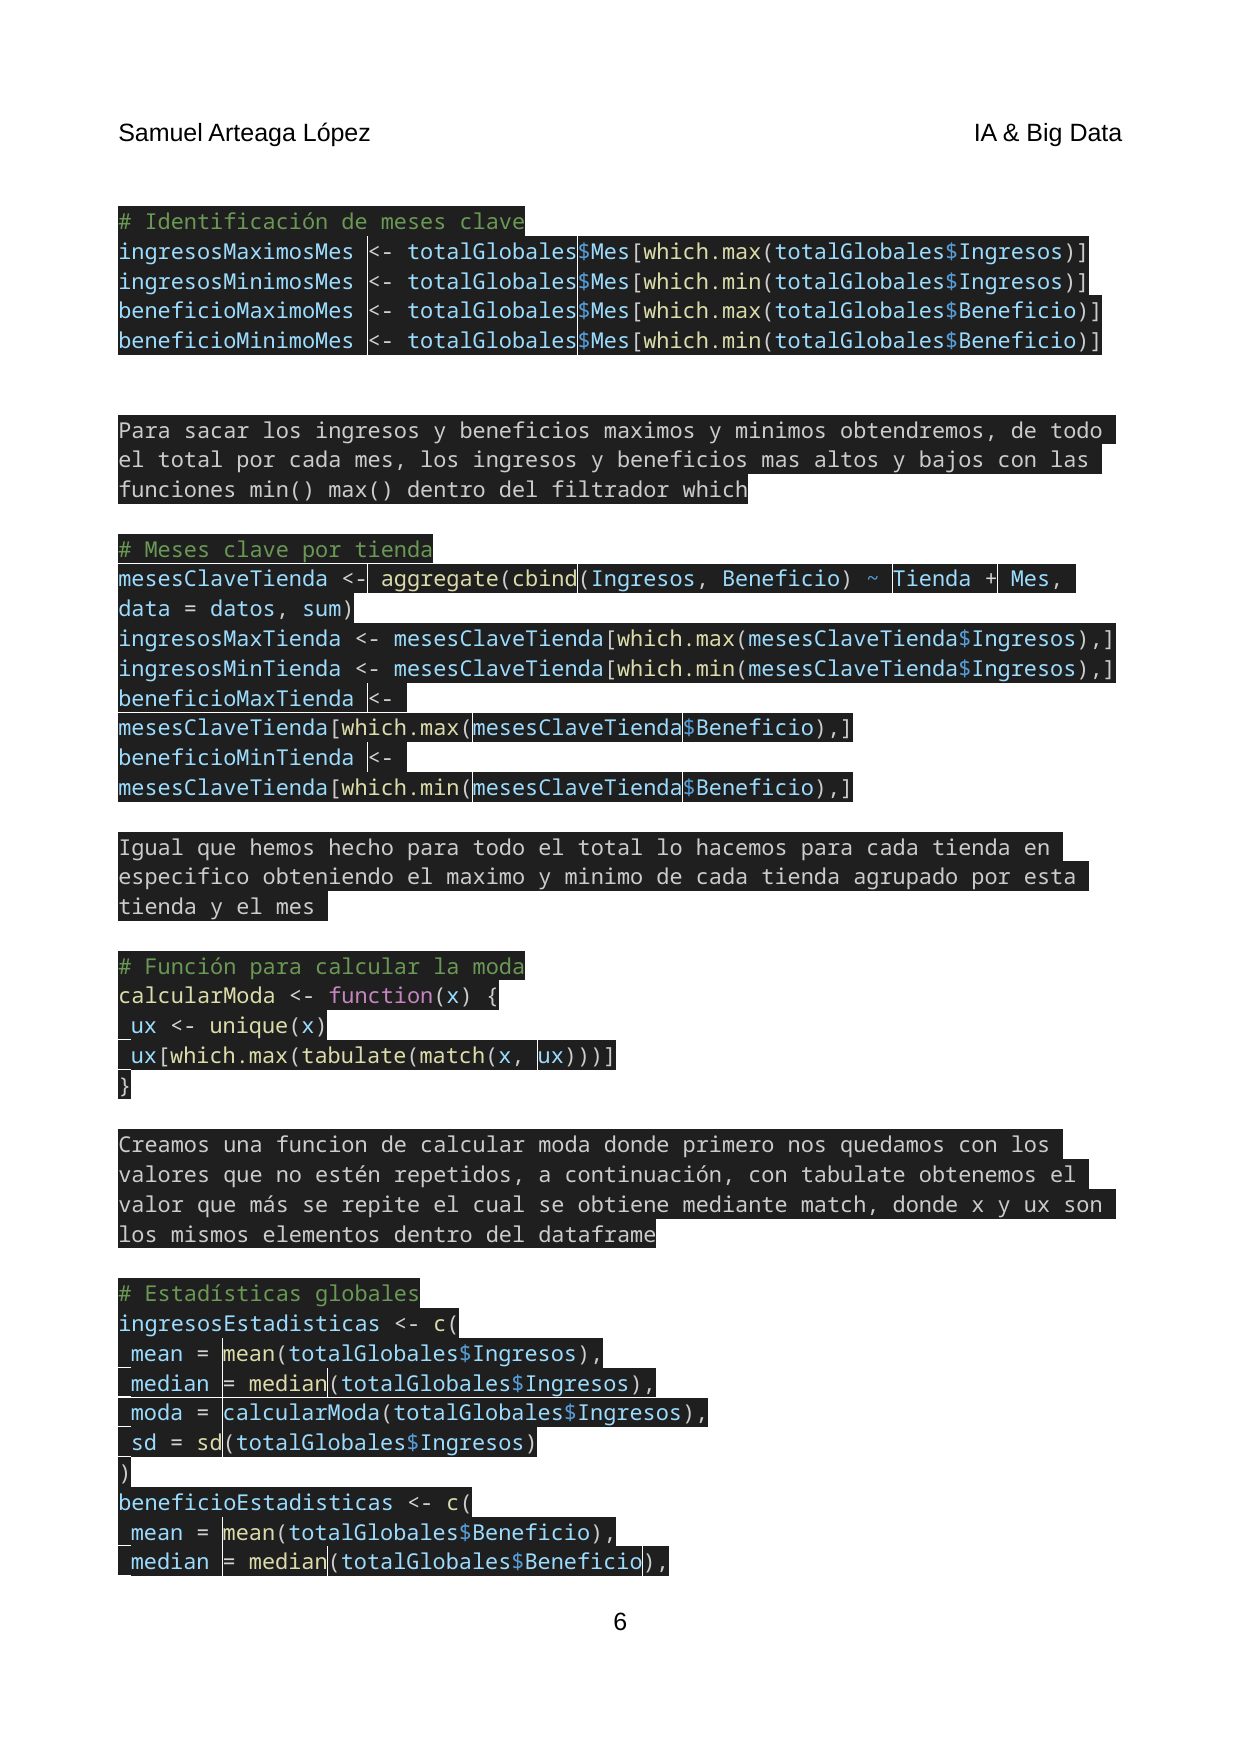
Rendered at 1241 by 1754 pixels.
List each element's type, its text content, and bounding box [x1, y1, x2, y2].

text ux[which.max(tabulate(match(x, ux)))] [118, 1040, 1122, 1070]
text # Función para calcular la moda [118, 951, 1122, 980]
text mean = mean(totalGlobales$Beneficio), [118, 1517, 1122, 1546]
text beneficioMinimoMes <- totalGlobales$Mes[which.min(totalGlobales$Beneficio)] [118, 325, 1122, 355]
text sd = sd(totalGlobales$Ingresos) [118, 1427, 1122, 1457]
text # Identificación de meses clave [118, 206, 1122, 236]
text Creamos una funcion de calcular moda donde primero nos quedamos con los valores que no estén repetidos, a continuación, con tabulate obtenemos el valor que más se repite el cual se obtiene mediante match, donde x y ux son los mismos elementos dentro del dataframe [118, 1129, 1122, 1248]
text ingresosEstadisticas <- c( [118, 1308, 1122, 1338]
text median = median(totalGlobales$Beneficio), [118, 1546, 1122, 1576]
text median = median(totalGlobales$Ingresos), [118, 1368, 1122, 1397]
text beneficioMaximoMes <- totalGlobales$Mes[which.max(totalGlobales$Beneficio)] [118, 295, 1122, 325]
text beneficioMaxTienda <- mesesClaveTienda[which.max(mesesClaveTienda$Beneficio),] [118, 683, 1122, 742]
text Igual que hemos hecho para todo el total lo hacemos para cada tienda en especifico obteniendo el maximo y minimo de cada tienda agrupado por esta tienda y el mes [118, 832, 1122, 921]
text ) [118, 1457, 1122, 1487]
text beneficioEstadisticas <- c( [118, 1487, 1122, 1517]
text mean = mean(totalGlobales$Ingresos), [118, 1338, 1122, 1368]
text mesesClaveTienda <- aggregate(cbind(Ingresos, Beneficio) ~ Tienda + Mes, data = datos, sum) [118, 563, 1122, 623]
text } [118, 1070, 1122, 1099]
text Para sacar los ingresos y beneficios maximos y minimos obtendremos, de todo el total por cada mes, los ingresos y beneficios mas altos y bajos con las funciones min() max() dentro del filtrador which [118, 414, 1122, 504]
text ingresosMinTienda <- mesesClaveTienda[which.min(mesesClaveTienda$Ingresos),] [118, 653, 1122, 683]
text beneficioMinTienda <- mesesClaveTienda[which.min(mesesClaveTienda$Beneficio),] [118, 742, 1122, 802]
text calcularModa <- function(x) { [118, 980, 1122, 1010]
text # Meses clave por tienda [118, 534, 1122, 563]
text ingresosMinimosMes <- totalGlobales$Mes[which.min(totalGlobales$Ingresos)] [118, 266, 1122, 295]
text # Estadísticas globales [118, 1278, 1122, 1308]
text ingresosMaximosMes <- totalGlobales$Mes[which.max(totalGlobales$Ingresos)] [118, 236, 1122, 266]
text ingresosMaxTienda <- mesesClaveTienda[which.max(mesesClaveTienda$Ingresos),] [118, 623, 1122, 653]
text ux <- unique(x) [118, 1010, 1122, 1040]
text moda = calcularModa(totalGlobales$Ingresos), [118, 1397, 1122, 1427]
